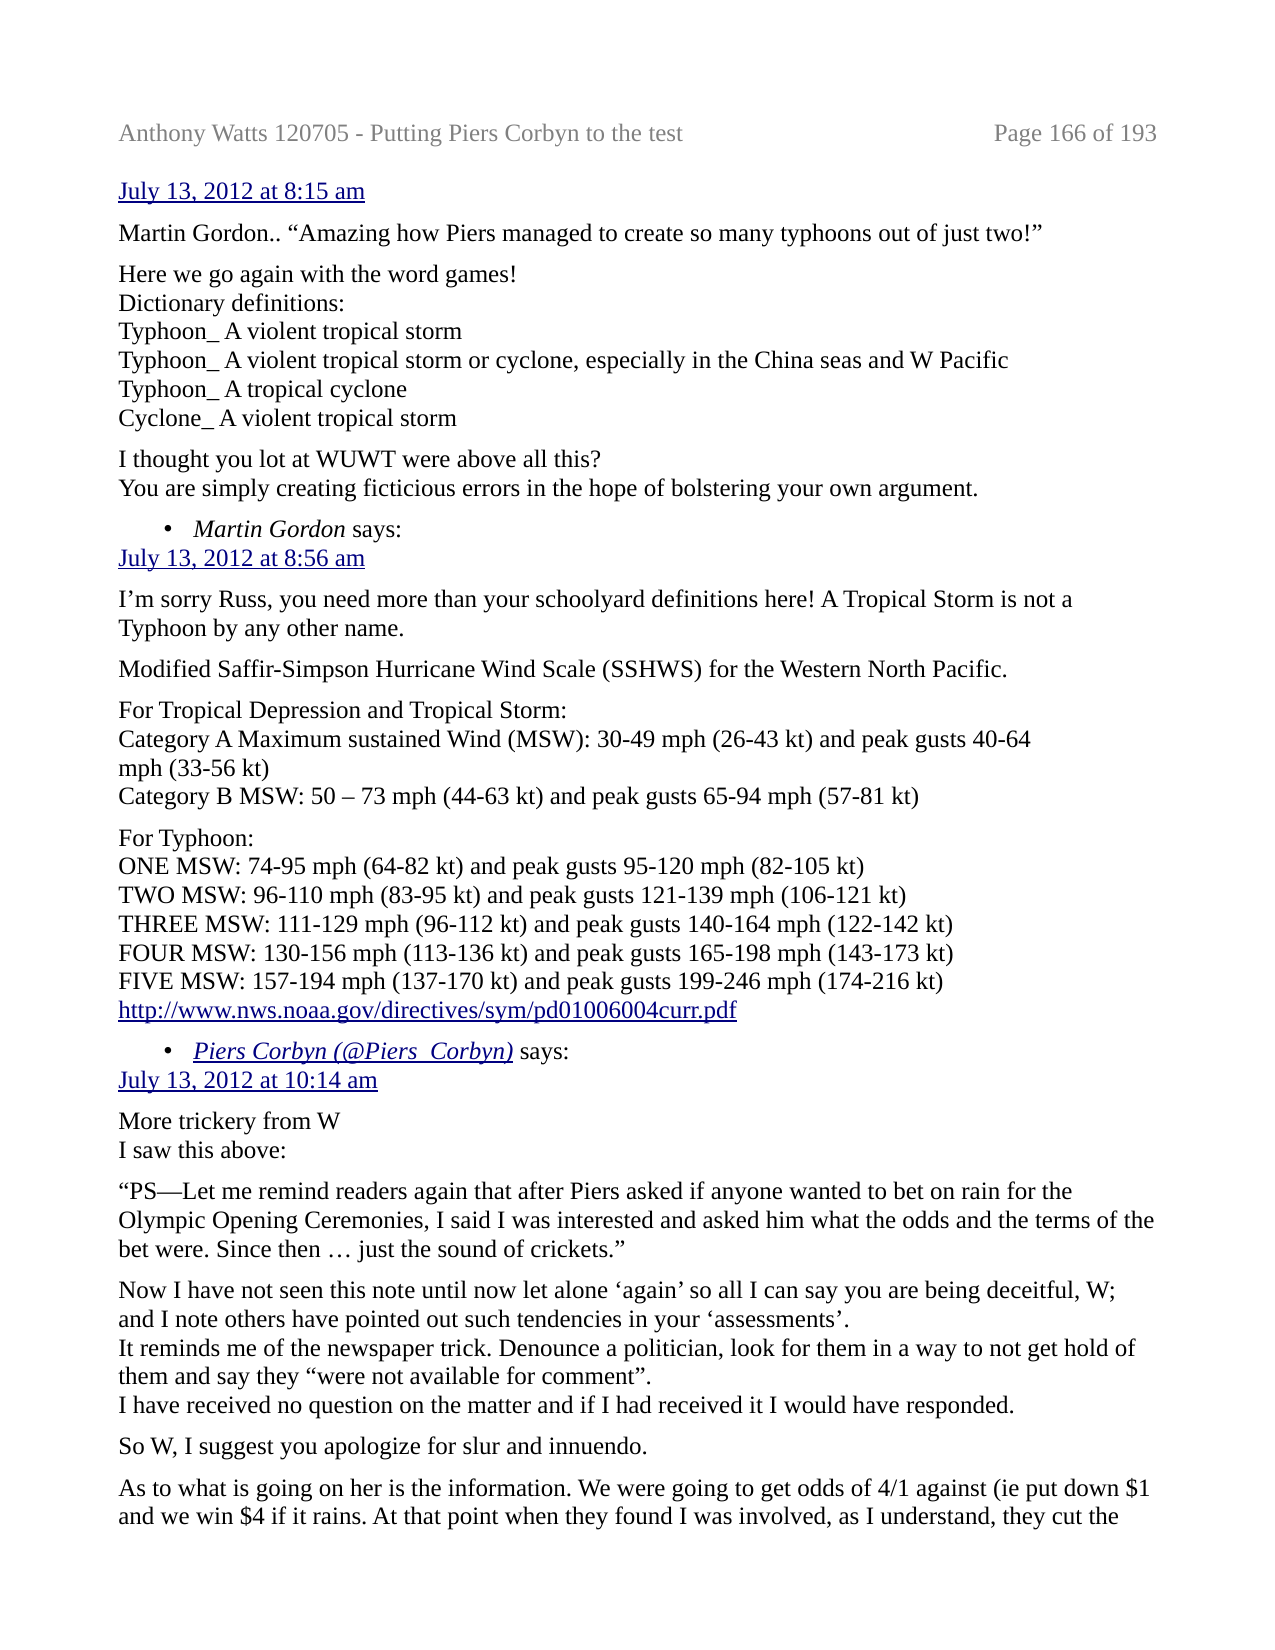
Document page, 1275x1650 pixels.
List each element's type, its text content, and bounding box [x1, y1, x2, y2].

text Modified Saffir-Simpson Hurricane Wind Scale (SSHWS) for the Western North Pacific. [118, 654, 1157, 683]
text For Tropical Depression and Tropical Storm: Category A Maximum sustained Wind (MSW): 30-49 mph (26-43 kt) and peak gusts 40-64 mph (33-56 kt) Category B MSW: 50 – 73 mph (44-63 kt) and peak gusts 65-94 mph (57-81 kt) [118, 695, 1157, 810]
text More trickery from W I saw this above: [118, 1106, 1157, 1164]
text As to what is going on her is the information. We were going to get odds of 4/1 against (ie put down $1 and we win $4 if it rains. At that point when they found I was involved, as I understand, they cut the [118, 1473, 1157, 1530]
text July 13, 2012 at 8:15 am [118, 176, 1157, 205]
text I’m sorry Russ, you need more than your schoolyard definitions here! A Tropical Storm is not a Typhoon by any other name. [118, 584, 1157, 641]
text For Typhoon: ONE MSW: 74-95 mph (64-82 kt) and peak gusts 95-120 mph (82-105 kt) TWO MSW: 96-110 mph (83-95 kt) and peak gusts 121-139 mph (106-121 kt) THREE MSW: 111-129 mph (96-112 kt) and peak gusts 140-164 mph (122-142 kt) FOUR MSW: 130-156 mph (113-136 kt) and peak gusts 165-198 mph (143-173 kt) FIVE MSW: 157-194 mph (137-170 kt) and peak gusts 199-246 mph (174-216 kt) http://www.nws.noaa.gov/directives/sym/pd01006004curr.pdf [118, 823, 1157, 1024]
text I thought you lot at WUWT were above all this? You are simply creating ficticious errors in the hope of bolstering your own argument. [118, 444, 1157, 501]
list Piers Corbyn (@Piers_Corbyn) says: [164, 1036, 1157, 1065]
text Here we go again with the word games! Dictionary definitions: Typhoon_ A violent tropical storm Typhoon_ A violent tropical storm or cyclone, especially in the China seas and W Pacific Typhoon_ A tropical cyclone Cyclone_ A violent tropical storm [118, 259, 1157, 431]
text So W, I suggest you apologize for slur and innuendo. [118, 1431, 1157, 1460]
text July 13, 2012 at 8:56 am [118, 543, 1157, 571]
text July 13, 2012 at 10:14 am [118, 1065, 1157, 1094]
text Martin Gordon.. “Amazing how Piers managed to create so many typhoons out of just two!” [118, 218, 1157, 246]
text “PS—Let me remind readers again that after Piers asked if anyone wanted to bet on rain for the Olympic Opening Ceremonies, I said I was interested and asked him what the odds and the terms of the bet were. Since then … just the sound of crickets.” [118, 1176, 1157, 1263]
list Martin Gordon says: [164, 514, 1157, 543]
text Now I have not seen this note until now let alone ‘again’ so all I can say you are being deceitful, W; and I note others have pointed out such tendencies in your ‘assessments’. It reminds me of the newspaper trick. Denounce a politician, look for them in a way to not get hold of them and say they “were not available for comment”. I have received no question on the matter and if I had received it I would have responded. [118, 1275, 1157, 1419]
